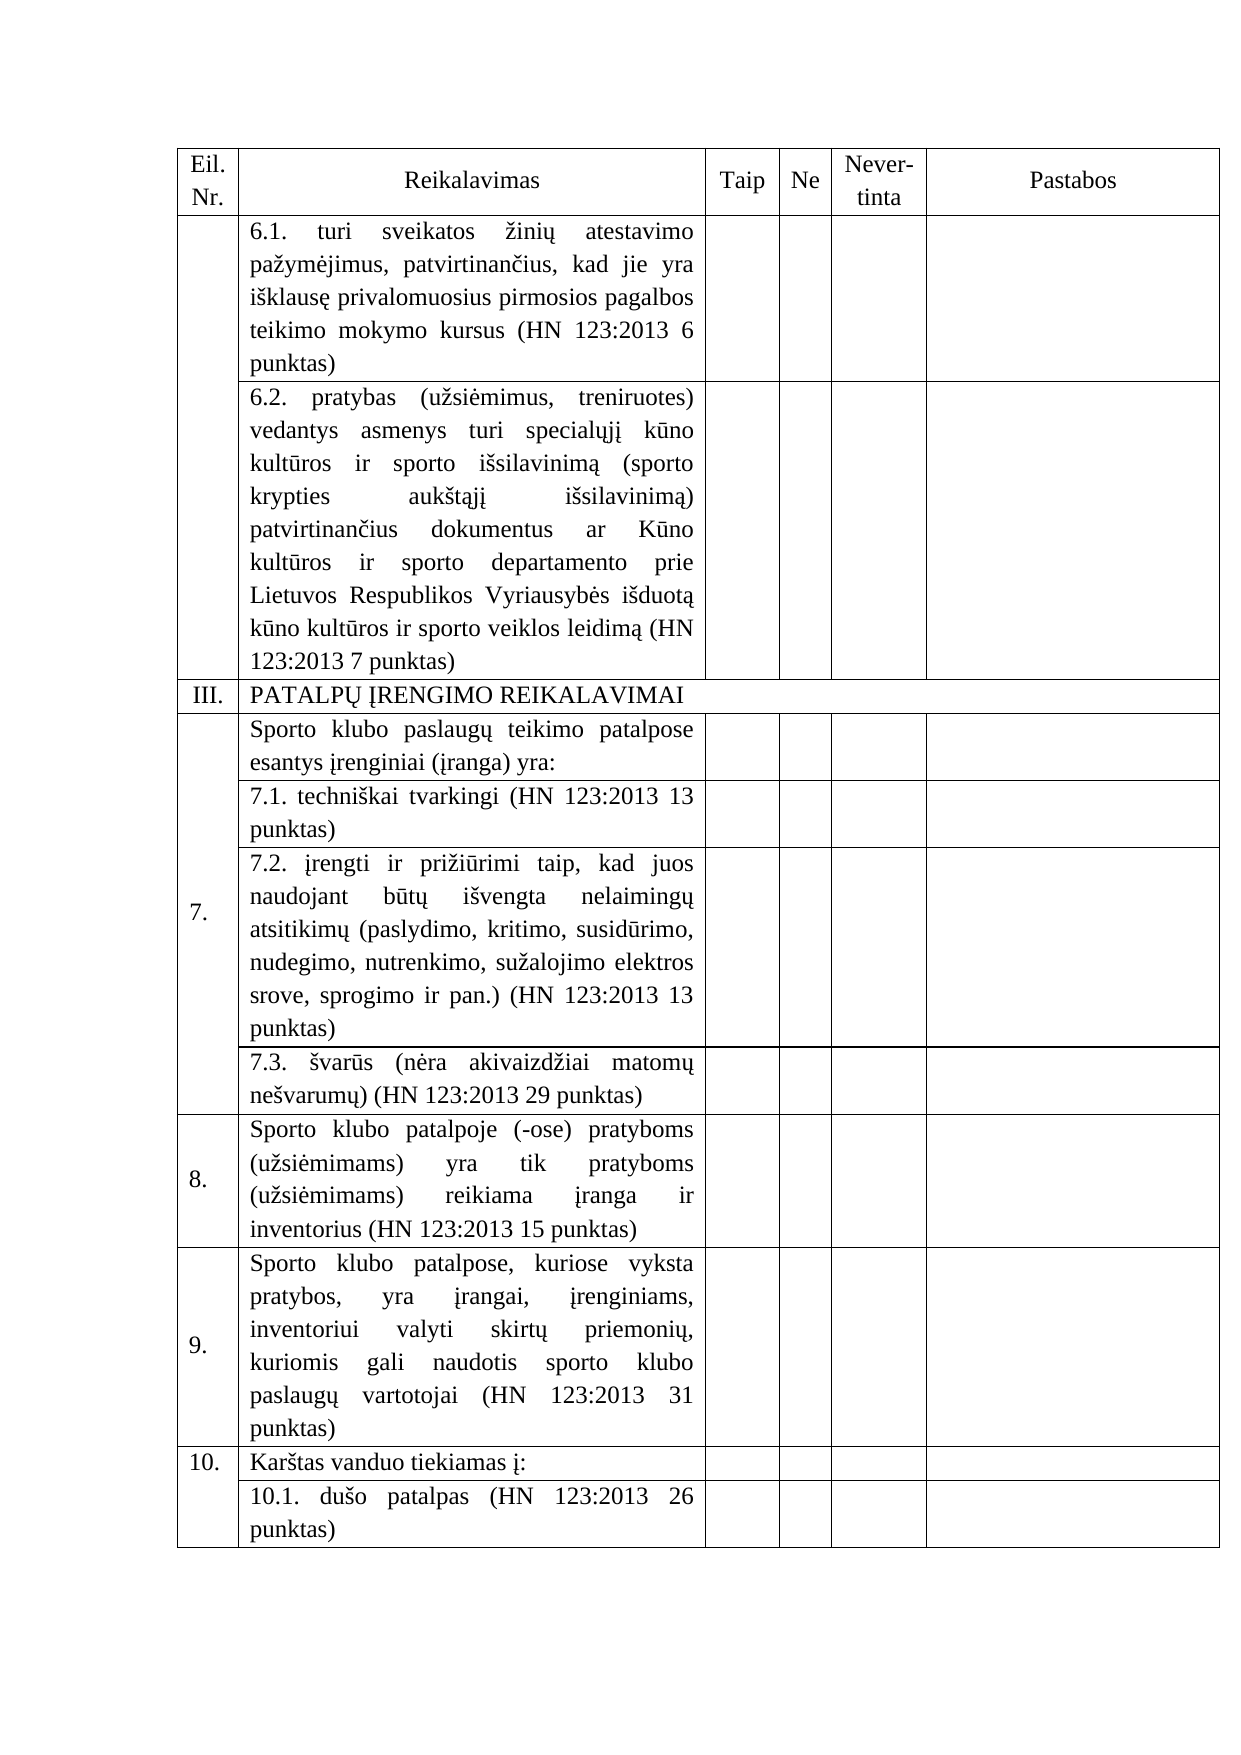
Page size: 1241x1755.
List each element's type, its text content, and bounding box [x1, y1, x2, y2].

table_cell [832, 1481, 926, 1547]
table_cell 9. [178, 1248, 238, 1446]
table_cell [780, 1115, 831, 1247]
table_cell PATALPŲ ĮRENGIMO REIKALAVIMAI [239, 680, 1219, 713]
table_cell Sporto klubo patalpoje (-ose) pratyboms (užsiėmimams) yra tik pratyboms (užsiėmimams) reikiama įranga ir inventorius (HN 123:2013 15 punktas) [239, 1115, 705, 1247]
table_cell [832, 1447, 926, 1480]
table_cell [706, 1447, 779, 1480]
table_cell [927, 1481, 1219, 1547]
table_cell III. [178, 680, 238, 713]
table_cell [832, 1115, 926, 1247]
table_cell [927, 1048, 1219, 1113]
table_cell 6.2. pratybas (užsiėmimus, treniruotes) vedantys asmenys turi specialųjį kūno kultūros ir sporto išsilavinimą (sporto krypties aukštąjį išsilavinimą) patvirtinančius dokumentus ar Kūno kultūros ir sporto departamento prie Lietuvos Respublikos Vyriausybės išduotą kūno kultūros ir sporto veiklos leidimą (HN 123:2013 7 punktas) [239, 382, 705, 679]
table_cell [832, 714, 926, 780]
table_cell [927, 216, 1219, 381]
table_cell [178, 216, 238, 679]
table_cell [832, 216, 926, 381]
table_cell [832, 848, 926, 1046]
table_cell [780, 216, 831, 381]
table_cell [706, 216, 779, 381]
table_cell Sporto klubo paslaugų teikimo patalpose esantys įrenginiai (įranga) yra: [239, 714, 705, 780]
table_cell [927, 781, 1219, 847]
table_cell Karštas vanduo tiekiamas į: [239, 1447, 705, 1480]
table_cell [780, 1048, 831, 1113]
table_cell [927, 848, 1219, 1046]
table_header Eil. Nr. [178, 149, 238, 215]
table_cell [780, 1248, 831, 1446]
table_cell [780, 714, 831, 780]
table_cell 6.1. turi sveikatos žinių atestavimo pažymėjimus, patvirtinančius, kad jie yra išklausę privalomuosius pirmosios pagalbos teikimo mokymo kursus (HN 123:2013 6 punktas) [239, 216, 705, 381]
table_cell [706, 1248, 779, 1446]
table_cell [780, 781, 831, 847]
table_cell [927, 1115, 1219, 1247]
table_cell 10. [178, 1447, 238, 1547]
table_cell 7.3. švarūs (nėra akivaizdžiai matomų nešvarumų) (HN 123:2013 29 punktas) [239, 1048, 705, 1113]
table_cell [927, 1248, 1219, 1446]
table_cell 8. [178, 1115, 238, 1247]
table_cell [706, 1115, 779, 1247]
table_cell [706, 1048, 779, 1113]
table_cell [927, 1447, 1219, 1480]
table_header Never- tinta [832, 149, 926, 215]
table_cell [706, 714, 779, 780]
table_cell [832, 781, 926, 847]
table_cell [780, 382, 831, 679]
table_header Pastabos [927, 149, 1219, 215]
table_cell [832, 1248, 926, 1446]
table_cell [780, 1481, 831, 1547]
table_cell [832, 1048, 926, 1113]
table_cell [832, 382, 926, 679]
table_cell [780, 1447, 831, 1480]
table_cell 7.1. techniškai tvarkingi (HN 123:2013 13 punktas) [239, 781, 705, 847]
table_cell [927, 382, 1219, 679]
table_cell [927, 714, 1219, 780]
table_cell [780, 848, 831, 1046]
table_cell Sporto klubo patalpose, kuriose vyksta pratybos, yra įrangai, įrenginiams, inventoriui valyti skirtų priemonių, kuriomis gali naudotis sporto klubo paslaugų vartotojai (HN 123:2013 31 punktas) [239, 1248, 705, 1446]
table_cell [706, 382, 779, 679]
table_cell 7.2. įrengti ir prižiūrimi taip, kad juos naudojant būtų išvengta nelaimingų atsitikimų (paslydimo, kritimo, susidūrimo, nudegimo, nutrenkimo, sužalojimo elektros srove, sprogimo ir pan.) (HN 123:2013 13 punktas) [239, 848, 705, 1046]
table_header Reikalavimas [239, 149, 705, 215]
table_cell 10.1. dušo patalpas (HN 123:2013 26 punktas) [239, 1481, 705, 1547]
table_cell [706, 781, 779, 847]
table_header Taip [706, 149, 779, 215]
table_header Ne [780, 149, 831, 215]
table_cell [706, 848, 779, 1046]
table_cell 7. [178, 714, 238, 1113]
table_cell [706, 1481, 779, 1547]
